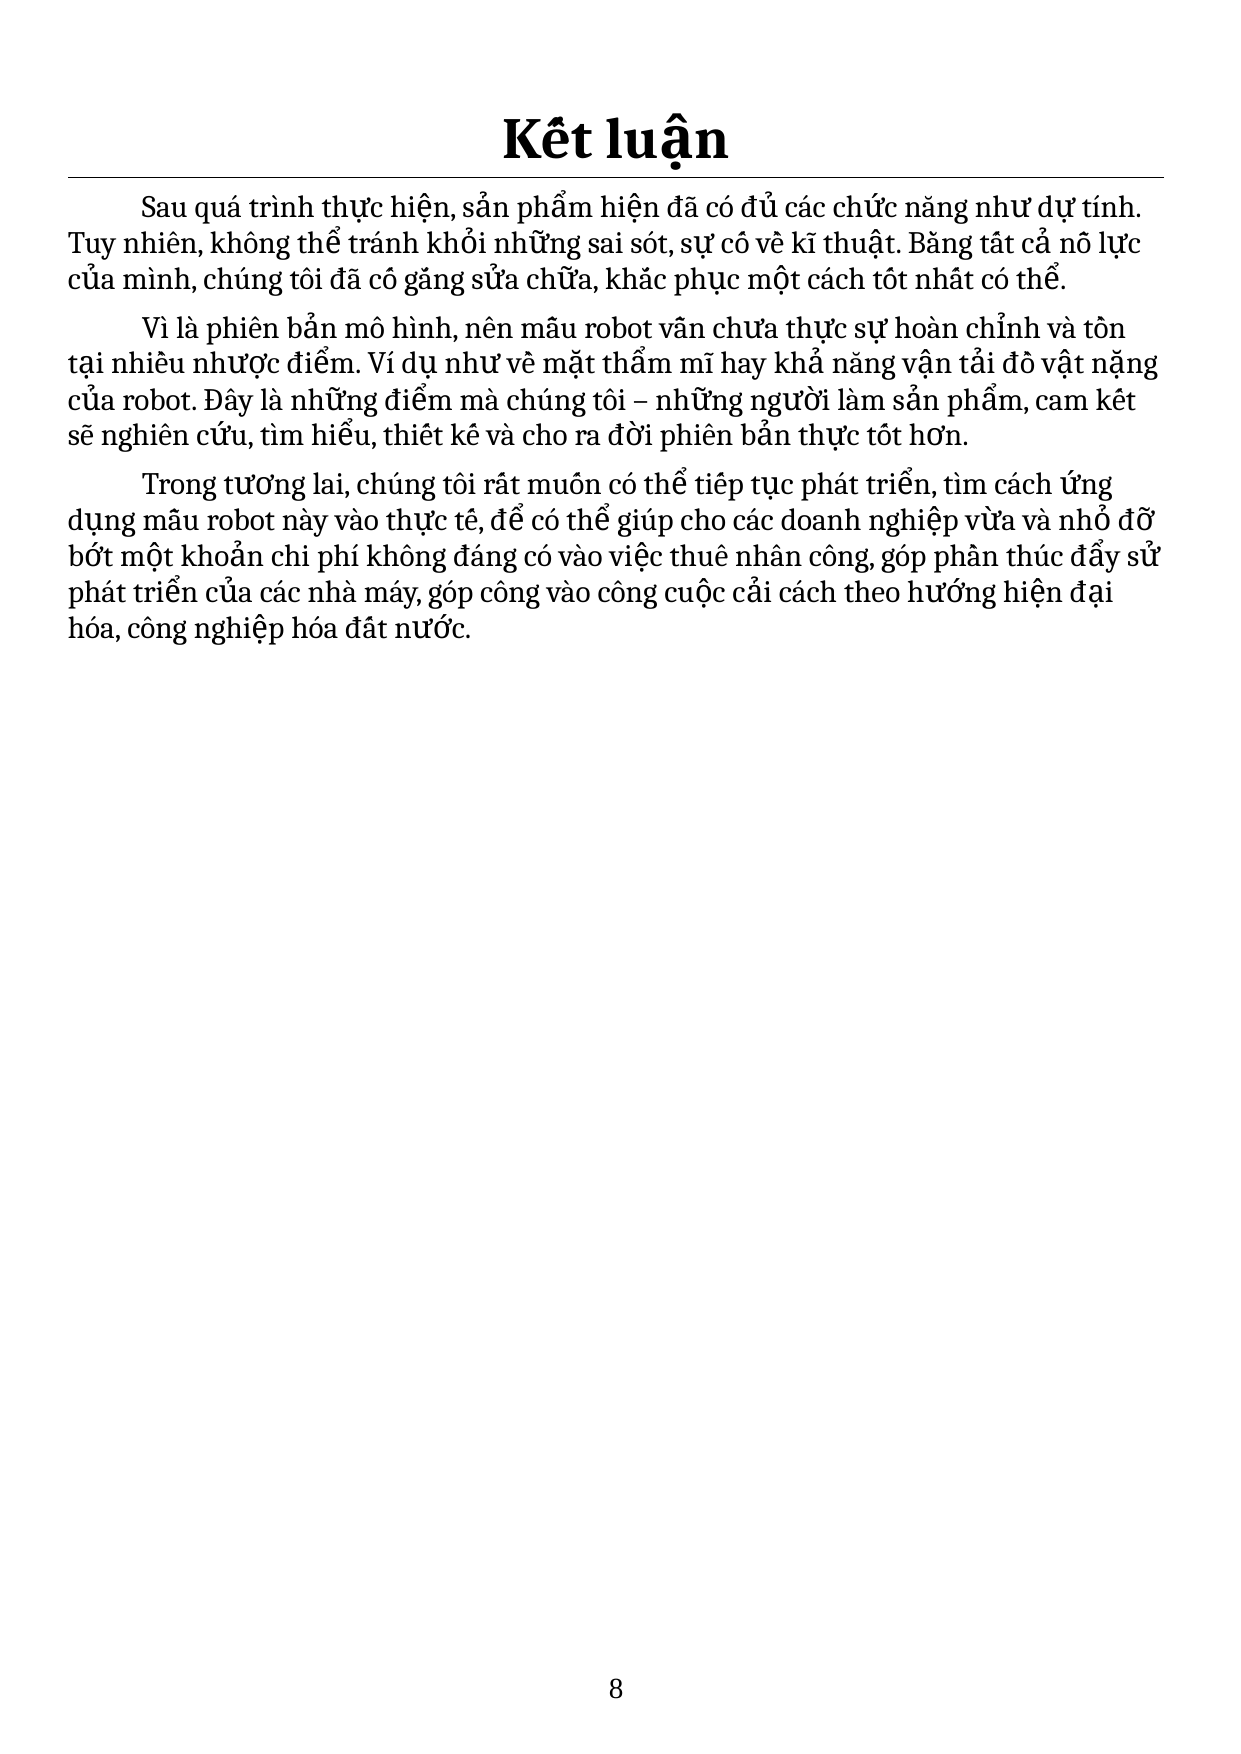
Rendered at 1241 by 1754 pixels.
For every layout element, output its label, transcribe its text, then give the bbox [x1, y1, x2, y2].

text Sau quá trình thực hiện, sản phẩm hiện đã có đủ các chức năng như dự tính. Tuy nhiên, không thể tránh khỏi những sai sót, sự cố về kĩ thuật. Bằng tất cả nỗ lực của mình, chúng tôi đã cố gắng sửa chữa, khắc phục một cách tốt nhất có thể. [68, 189, 1164, 297]
text Trong tương lai, chúng tôi rất muốn có thể tiếp tục phát triển, tìm cách ứng dụng mẫu robot này vào thực tế, để có thể giúp cho các doanh nghiệp vừa và nhỏ đỡ bớt một khoản chi phí không đáng có vào việc thuê nhân công, góp phần thúc đẩy sử phát triển của các nhà máy, góp công vào công cuộc cải cách theo hướng hiện đại hóa, công nghiệp hóa đất nước. [68, 466, 1164, 646]
subtitle Kết luận [68, 101, 1164, 177]
text Vì là phiên bản mô hình, nên mẫu robot vẫn chưa thực sự hoàn chỉnh và tồn tại nhiều nhược điểm. Ví dụ như về mặt thẩm mĩ hay khả năng vận tải đồ vật nặng của robot. Đây là những điểm mà chúng tôi – những người làm sản phẩm, cam kết sẽ nghiên cứu, tìm hiểu, thiết kế và cho ra đời phiên bản thực tốt hơn. [68, 310, 1164, 454]
